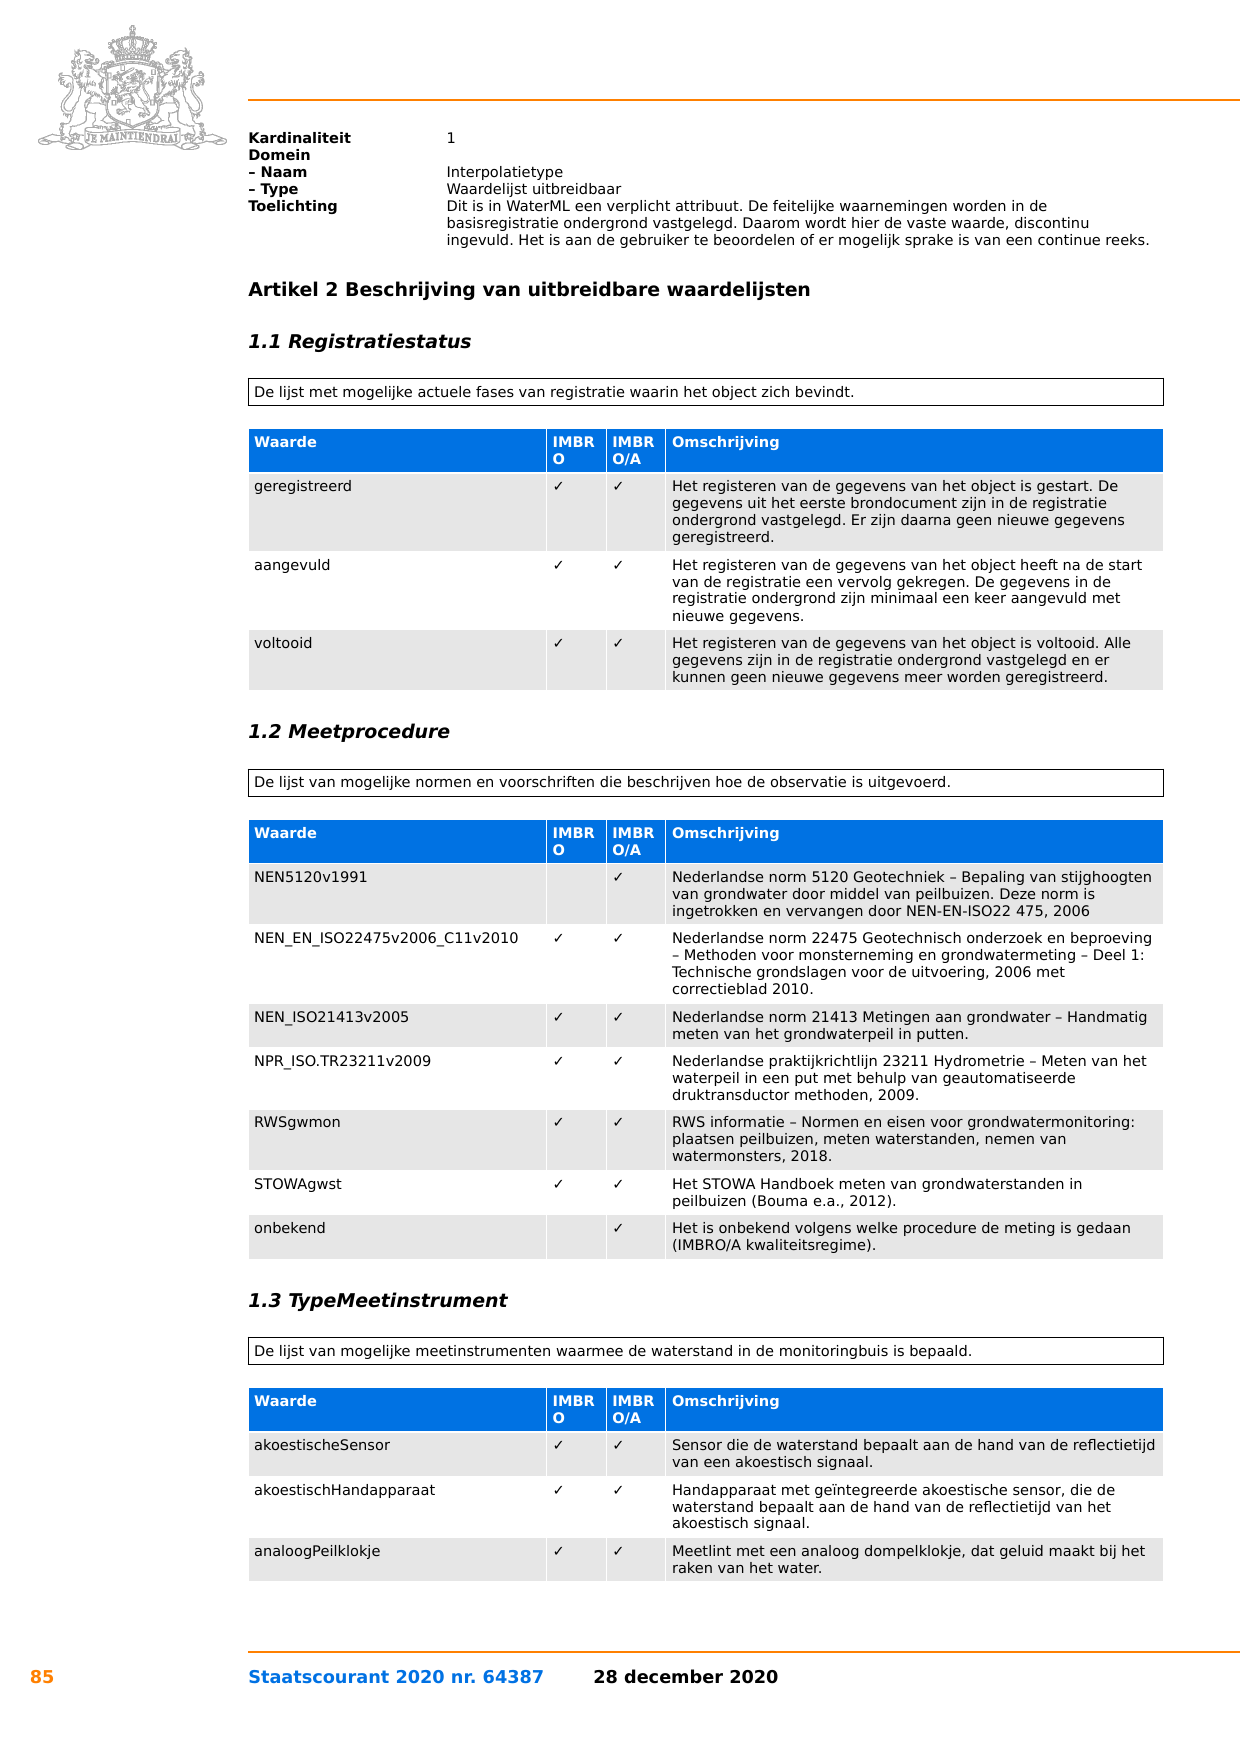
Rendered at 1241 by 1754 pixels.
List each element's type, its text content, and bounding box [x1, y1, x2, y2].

table_cell [440, 147, 1163, 164]
table_cell NEN_ISO21413v2005 [249, 1004, 546, 1047]
table_cell Het registeren van de gegevens van het object heeft na de start van de registratie een vervolg gekregen. De gegevens in de registratie ondergrond zijn minimaal een keer aangevuld met nieuwe gegevens. [666, 552, 1163, 629]
table_cell Waardelijst uitbreidbaar [440, 181, 1163, 198]
table_cell ✓ [547, 474, 606, 551]
table_cell ✓ [547, 552, 606, 629]
subtitle 1.3 TypeMeetinstrument [248, 1290, 1163, 1312]
table_cell ✓ [547, 926, 606, 1003]
table_header De lijst met mogelijke actuele fases van registratie waarin het object zich bevindt. [249, 379, 1163, 405]
table_cell Dit is in WaterML een verplicht attribuut. De feitelijke waarnemingen worden in de basisregistratie ondergrond vastgelegd. Daarom wordt hier de vaste waarde, discontinu ingevuld. Het is aan de gebruiker te beoordelen of er mogelijk sprake is van een continue reeks. [440, 198, 1163, 249]
table_cell ✓ [547, 1171, 606, 1214]
table_cell RWSgwmon [249, 1110, 546, 1170]
table_cell ✓ [607, 552, 665, 629]
table_cell [547, 1215, 606, 1259]
table_cell ✓ [547, 630, 606, 690]
table_header IMBRO [547, 1388, 606, 1431]
table_cell ✓ [607, 1477, 665, 1537]
table_cell akoestischeSensor [249, 1433, 546, 1476]
table_cell 1 [440, 130, 1163, 147]
table_cell ✓ [547, 1004, 606, 1047]
table_cell Het is onbekend volgens welke procedure de meting is gedaan (IMBRO/A kwaliteitsregime). [666, 1215, 1163, 1259]
table_cell analoogPeilklokje [249, 1538, 546, 1581]
table_cell Het registeren van de gegevens van het object is gestart. De gegevens uit het eerste brondocument zijn in de registratie ondergrond vastgelegd. Er zijn daarna geen nieuwe gegevens geregistreerd. [666, 474, 1163, 551]
table_cell ✓ [607, 1433, 665, 1476]
table_cell Het STOWA Handboek meten van grondwaterstanden in peilbuizen (Bouma e.a., 2012). [666, 1171, 1163, 1214]
table_cell Meetlint met een analoog dompelklokje, dat geluid maakt bij het raken van het water. [666, 1538, 1163, 1581]
table_cell geregistreerd [249, 474, 546, 551]
table_header De lijst van mogelijke meetinstrumenten waarmee de waterstand in de monitoringbuis is bepaald. [249, 1338, 1163, 1364]
table_cell Sensor die de waterstand bepaalt aan de hand van de reflectietijd van een akoestisch signaal. [666, 1433, 1163, 1476]
table_cell ✓ [547, 1048, 606, 1108]
table_cell Nederlandse norm 21413 Metingen aan grondwater – Handmatig meten van het grondwaterpeil in putten. [666, 1004, 1163, 1047]
table_cell onbekend [249, 1215, 546, 1259]
table_cell ✓ [607, 1110, 665, 1170]
subtitle 1.2 Meetprocedure [248, 721, 1163, 743]
table_cell Het registeren van de gegevens van het object is voltooid. Alle gegevens zijn in de registratie ondergrond vastgelegd en er kunnen geen nieuwe gegevens meer worden geregistreerd. [666, 630, 1163, 690]
table_header IMBRO [547, 429, 606, 472]
table_cell ✓ [607, 1048, 665, 1108]
table_cell NEN5120v1991 [249, 864, 546, 924]
table_header IMBRO/A [607, 429, 665, 472]
table_cell ✓ [547, 1433, 606, 1476]
table_cell ✓ [607, 864, 665, 924]
table_cell Nederlandse praktijkrichtlijn 23211 Hydrometrie – Meten van het waterpeil in een put met behulp van geautomatiseerde druktransductor methoden, 2009. [666, 1048, 1163, 1108]
table_cell ✓ [607, 1538, 665, 1581]
table_cell Nederlandse norm 5120 Geotechniek – Bepaling van stijghoogten van grondwater door middel van peilbuizen. Deze norm is ingetrokken en vervangen door NEN-EN-ISO22 475, 2006 [666, 864, 1163, 924]
table_header Omschrijving [666, 1388, 1163, 1431]
table_cell akoestischHandapparaat [249, 1477, 546, 1537]
table_cell ✓ [547, 1477, 606, 1537]
table_cell aangevuld [249, 552, 546, 629]
table_header IMBRO/A [607, 820, 665, 863]
table_header Omschrijving [666, 429, 1163, 472]
table_cell [547, 864, 606, 924]
table_header Omschrijving [666, 820, 1163, 863]
table_header IMBRO/A [607, 1388, 665, 1431]
table_cell Domein [248, 147, 440, 164]
subtitle Artikel 2 Beschrijving van uitbreidbare waardelijsten [248, 279, 1163, 301]
table_header IMBRO [547, 820, 606, 863]
table_cell NPR_ISO.TR23211v2009 [249, 1048, 546, 1108]
subtitle 1.1 Registratiestatus [248, 331, 1163, 353]
table_cell Toelichting [248, 198, 440, 249]
picture [38, 25, 227, 150]
table_header Waarde [249, 1388, 546, 1431]
table_cell ✓ [607, 1171, 665, 1214]
table_cell voltooid [249, 630, 546, 690]
table_cell ✓ [607, 1004, 665, 1047]
table_cell ✓ [607, 926, 665, 1003]
table_header De lijst van mogelijke normen en voorschriften die beschrijven hoe de observatie is uitgevoerd. [249, 770, 1163, 796]
table_cell ✓ [547, 1110, 606, 1170]
table_header Waarde [249, 820, 546, 863]
table_cell STOWAgwst [249, 1171, 546, 1214]
table_cell ✓ [607, 1215, 665, 1259]
table_cell ✓ [547, 1538, 606, 1581]
table_cell RWS informatie – Normen en eisen voor grondwatermonitoring: plaatsen peilbuizen, meten waterstanden, nemen van watermonsters, 2018. [666, 1110, 1163, 1170]
table_cell Kardinaliteit [248, 130, 440, 147]
table_cell Interpolatietype [440, 164, 1163, 181]
table_cell – Type [248, 181, 440, 198]
table_cell NEN_EN_ISO22475v2006_C11v2010 [249, 926, 546, 1003]
table_cell Nederlandse norm 22475 Geotechnisch onderzoek en beproeving – Methoden voor monsterneming en grondwatermeting – Deel 1: Technische grondslagen voor de uitvoering, 2006 met correctieblad 2010. [666, 926, 1163, 1003]
table_cell Handapparaat met geïntegreerde akoestische sensor, die de waterstand bepaalt aan de hand van de reflectietijd van het akoestisch signaal. [666, 1477, 1163, 1537]
table_cell ✓ [607, 630, 665, 690]
table_header Waarde [249, 429, 546, 472]
table_cell – Naam [248, 164, 440, 181]
table_cell ✓ [607, 474, 665, 551]
